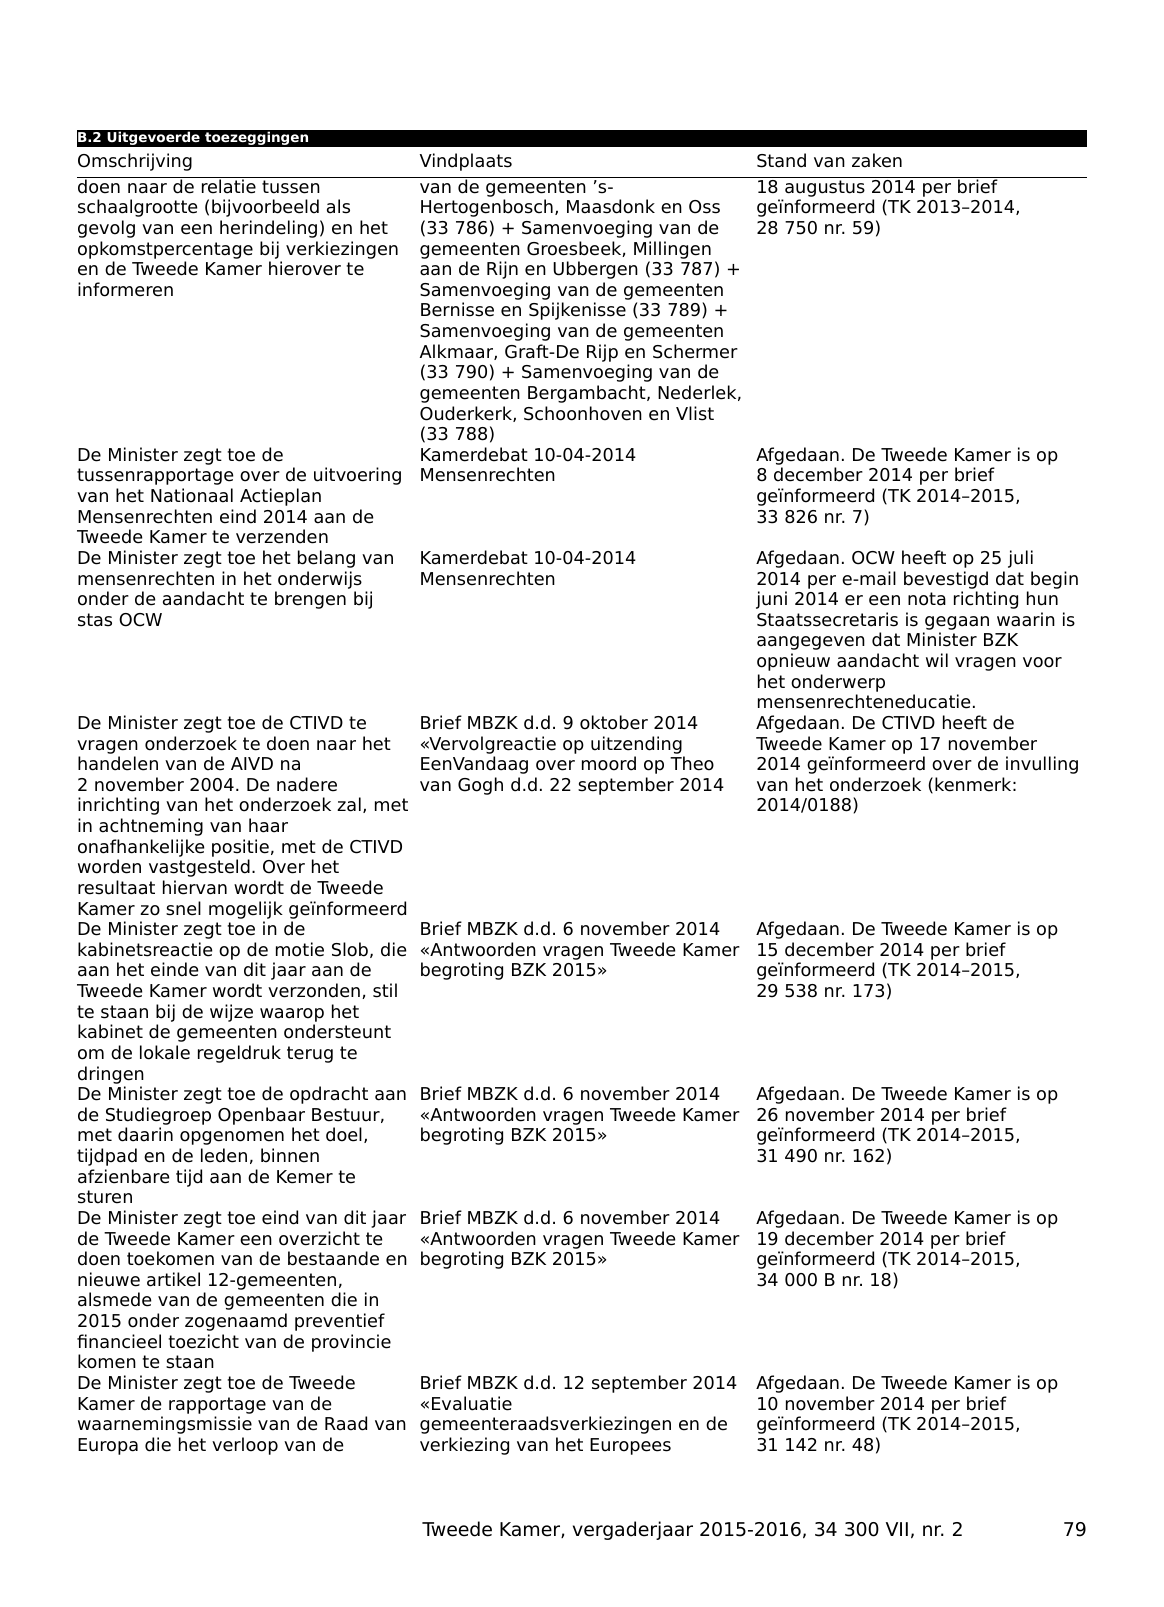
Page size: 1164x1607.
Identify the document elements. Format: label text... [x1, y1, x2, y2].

table_cell Brief MBZK d.d. 6 november 2014 «Antwoorden vragen Tweede Kamer begroting BZK 2015» [413, 1084, 750, 1208]
table_cell Afgedaan. De Tweede Kamer is op 10 november 2014 per brief geïnformeerd (TK 2014–2015, 31 142 nr. 48) [750, 1373, 1087, 1455]
table_cell Omschrijving [77, 147, 413, 177]
table_cell De Minister zegt toe het belang van mensenrechten in het onderwijs onder de aandacht te brengen bij stas OCW [77, 548, 413, 713]
table_cell Afgedaan. De Tweede Kamer is op 26 november 2014 per brief geïnformeerd (TK 2014–2015, 31 490 nr. 162) [750, 1084, 1087, 1208]
table_cell De Minister zegt toe de tussenrapportage over de uitvoering van het Nationaal Actieplan Mensenrechten eind 2014 aan de Tweede Kamer te verzenden [77, 445, 413, 548]
table_cell Brief MBZK d.d. 6 november 2014 «Antwoorden vragen Tweede Kamer begroting BZK 2015» [413, 919, 750, 1084]
table_cell Vindplaats [413, 147, 750, 177]
table_header B.2 Uitgevoerde toezeggingen [77, 130, 1087, 146]
table_cell De Minister zegt toe de opdracht aan de Studiegroep Openbaar Bestuur, met daarin opgenomen het doel, tijdpad en de leden, binnen afzienbare tijd aan de Kemer te sturen [77, 1084, 413, 1208]
table_cell De Minister zegt toe eind van dit jaar de Tweede Kamer een overzicht te doen toekomen van de bestaande en nieuwe artikel 12-gemeenten, alsmede van de gemeenten die in 2015 onder zogenaamd preventief financieel toezicht van de provincie komen te staan [77, 1208, 413, 1373]
table_cell Afgedaan. De Tweede Kamer is op 19 december 2014 per brief geïnformeerd (TK 2014–2015, 34 000 B nr. 18) [750, 1208, 1087, 1373]
table_cell Kamerdebat 10-04-2014 Mensenrechten [413, 445, 750, 548]
table_cell Stand van zaken [750, 147, 1087, 177]
table_cell Brief MBZK d.d. 9 oktober 2014 «Vervolgreactie op uitzending EenVandaag over moord op Theo van Gogh d.d. 22 september 2014 [413, 713, 750, 919]
table_cell Afgedaan. OCW heeft op 25 juli 2014 per e-mail bevestigd dat begin juni 2014 er een nota richting hun Staatssecretaris is gegaan waarin is aangegeven dat Minister BZK opnieuw aandacht wil vragen voor het onderwerp mensenrechteneducatie. [750, 548, 1087, 713]
table_cell doen naar de relatie tussen schaalgrootte (bijvoorbeeld als gevolg van een herindeling) en het opkomstpercentage bij verkiezingen en de Tweede Kamer hierover te informeren [77, 178, 413, 445]
table_cell Afgedaan. De CTIVD heeft de Tweede Kamer op 17 november 2014 geïnformeerd over de invulling van het onderzoek (kenmerk: 2014/0188) [750, 713, 1087, 919]
table_cell Kamerdebat 10-04-2014 Mensenrechten [413, 548, 750, 713]
table_cell Brief MBZK d.d. 6 november 2014 «Antwoorden vragen Tweede Kamer begroting BZK 2015» [413, 1208, 750, 1373]
table_cell Afgedaan. De Tweede Kamer is op 8 december 2014 per brief geïnformeerd (TK 2014–2015, 33 826 nr. 7) [750, 445, 1087, 548]
table_cell Brief MBZK d.d. 12 september 2014 «Evaluatie gemeenteraadsverkiezingen en de verkiezing van het Europees [413, 1373, 750, 1455]
table_cell van de gemeenten ’s-Hertogenbosch, Maasdonk en Oss (33 786) + Samenvoeging van de gemeenten Groesbeek, Millingen aan de Rijn en Ubbergen (33 787) + Samenvoeging van de gemeenten Bernisse en Spijkenisse (33 789) + Samenvoeging van de gemeenten Alkmaar, Graft-De Rijp en Schermer (33 790) + Samenvoeging van de gemeenten Bergambacht, Nederlek, Ouderkerk, Schoonhoven en Vlist (33 788) [413, 178, 750, 445]
table_cell De Minister zegt toe de CTIVD te vragen onderzoek te doen naar het handelen van de AIVD na 2 november 2004. De nadere inrichting van het onderzoek zal, met in achtneming van haar onafhankelijke positie, met de CTIVD worden vastgesteld. Over het resultaat hiervan wordt de Tweede Kamer zo snel mogelijk geïnformeerd [77, 713, 413, 919]
table_cell Afgedaan. De Tweede Kamer is op 15 december 2014 per brief geïnformeerd (TK 2014–2015, 29 538 nr. 173) [750, 919, 1087, 1084]
table_cell 18 augustus 2014 per brief geïnformeerd (TK 2013–2014, 28 750 nr. 59) [750, 178, 1087, 445]
table_cell De Minister zegt toe in de kabinetsreactie op de motie Slob, die aan het einde van dit jaar aan de Tweede Kamer wordt verzonden, stil te staan bij de wijze waarop het kabinet de gemeenten ondersteunt om de lokale regeldruk terug te dringen [77, 919, 413, 1084]
table_cell De Minister zegt toe de Tweede Kamer de rapportage van de waarnemingsmissie van de Raad van Europa die het verloop van de [77, 1373, 413, 1455]
